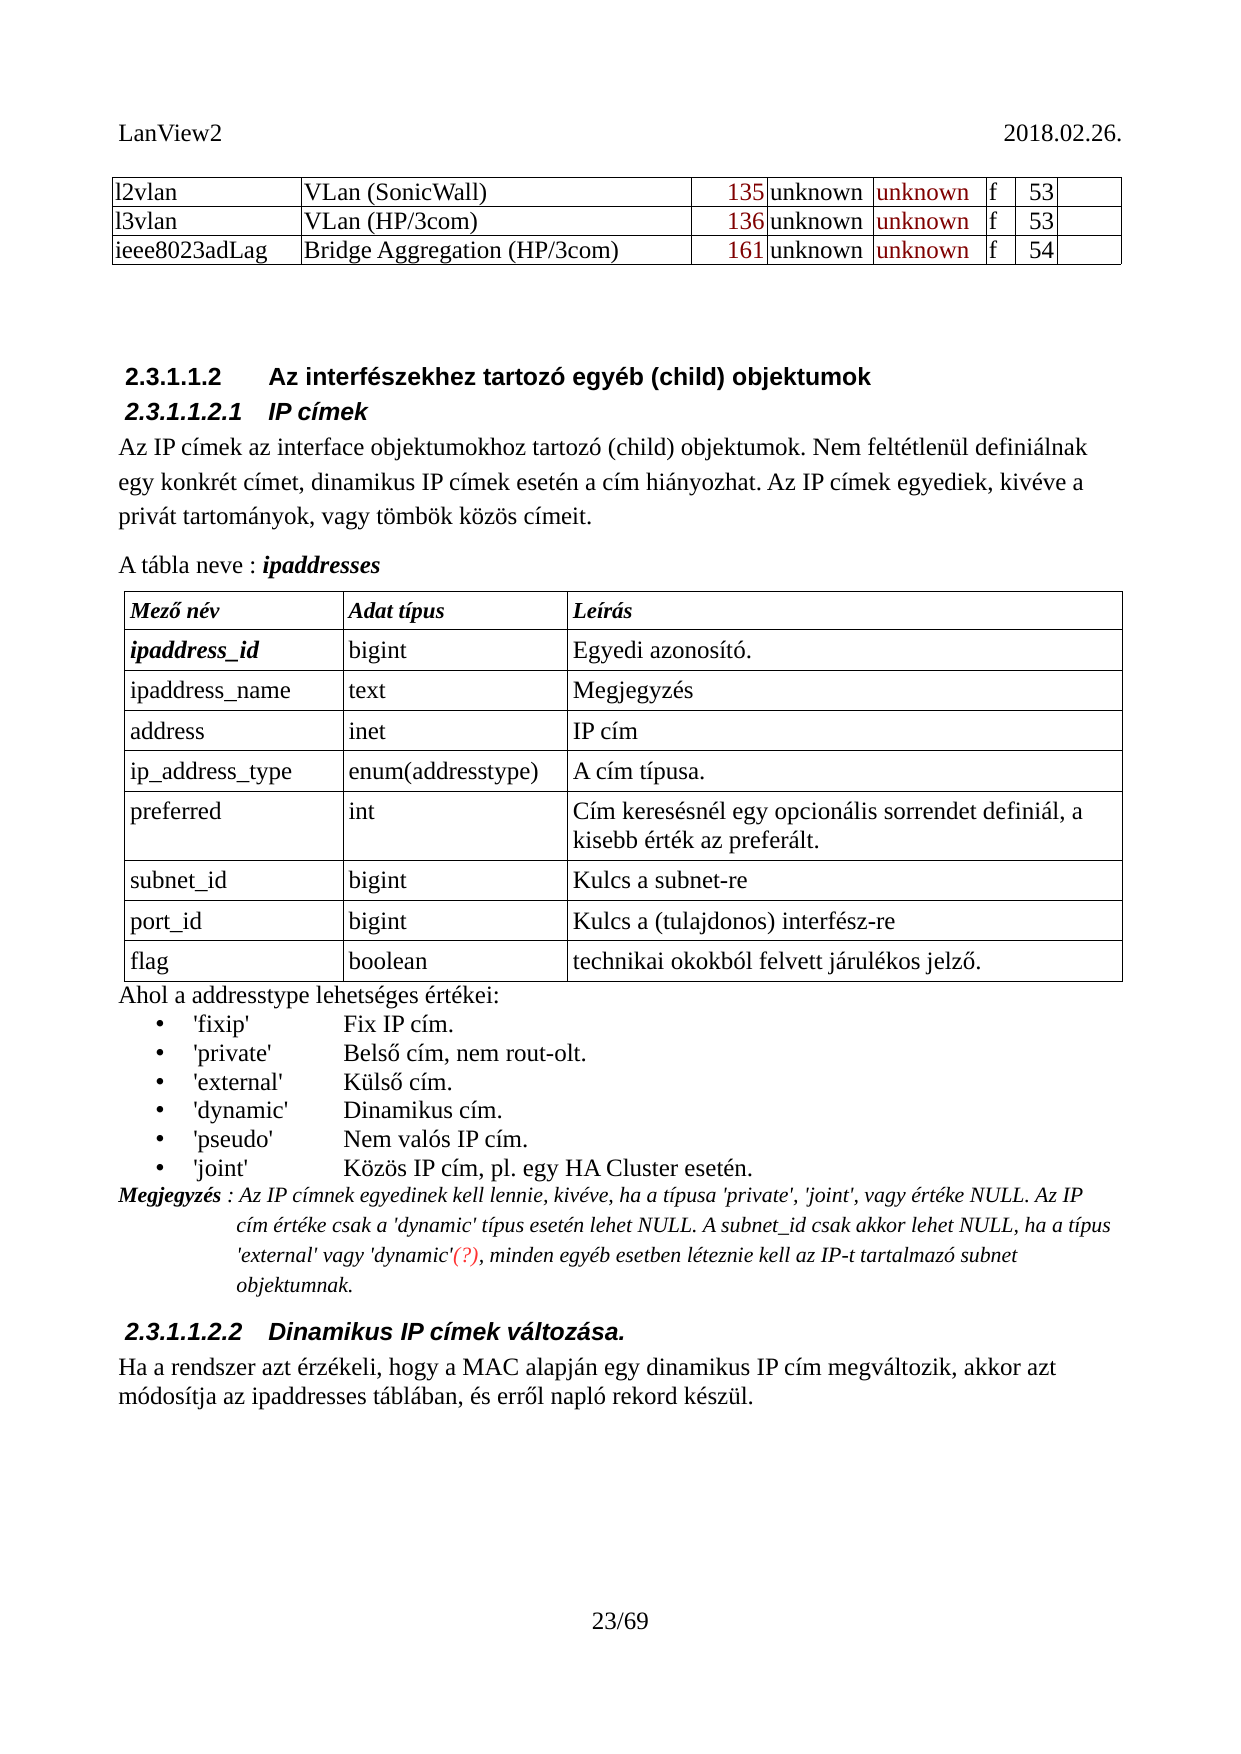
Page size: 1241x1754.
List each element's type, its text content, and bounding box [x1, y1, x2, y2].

table_cell VLan (SonicWall) [302, 178, 691, 206]
table_cell unknown [874, 236, 986, 264]
table_cell A cím típusa. [568, 751, 1122, 791]
table_cell 135 [692, 178, 767, 206]
table_header Mező név [125, 592, 343, 629]
table_cell bigint [344, 630, 567, 669]
table_cell ipaddress_name [125, 671, 343, 710]
table_cell technikai okokból felvett járulékos jelző. [568, 941, 1122, 981]
table_cell [1058, 207, 1121, 235]
table_cell bigint [344, 901, 567, 940]
list 'joint' Közös IP cím, pl. egy HA Cluster esetén. [156, 1153, 1122, 1182]
text A tábla neve : ipaddresses [118, 550, 1122, 579]
table_cell 53 [1016, 207, 1057, 235]
table_cell port_id [125, 901, 343, 940]
table_cell Bridge Aggregation (HP/3com) [302, 236, 691, 264]
table_cell int [344, 792, 567, 859]
list 'private' Belső cím, nem rout-olt. [156, 1038, 1122, 1067]
table_cell bigint [344, 861, 567, 900]
table_cell Cím keresésnél egy opcionális sorrendet definiál, a kisebb érték az preferált. [568, 792, 1122, 859]
table_cell f [987, 207, 1015, 235]
table_cell l2vlan [113, 178, 301, 206]
table_cell l3vlan [113, 207, 301, 235]
table_cell unknown [874, 207, 986, 235]
table_header Leírás [568, 592, 1122, 629]
list 'dynamic' Dinamikus cím. [156, 1096, 1122, 1124]
table_cell unknown [768, 178, 873, 206]
table_cell f [987, 236, 1015, 264]
table_cell text [344, 671, 567, 710]
text Ahol a addresstype lehetséges értékei: [118, 981, 1122, 1009]
table_cell unknown [768, 236, 873, 264]
table_cell ip_address_type [125, 751, 343, 791]
table_cell boolean [344, 941, 567, 981]
table_cell f [987, 178, 1015, 206]
table_cell enum(addresstype) [344, 751, 567, 791]
table_cell IP cím [568, 711, 1122, 750]
text Az IP címek az interface objektumokhoz tartozó (child) objektumok. Nem feltétlenül definiálnak egy konkrét címet, dinamikus IP címek esetén a cím hiányozhat. Az IP címek egyediek, kivéve a privát tartományok, vagy tömbök közös címeit. [118, 432, 1122, 530]
table_cell Kulcs a subnet-re [568, 861, 1122, 900]
table_header Adat típus [344, 592, 567, 629]
text Ha a rendszer azt érzékeli, hogy a MAC alapján egy dinamikus IP cím megváltozik, akkor azt módosítja az ipaddresses táblában, és erről napló rekord készül. [118, 1352, 1122, 1409]
table_cell address [125, 711, 343, 750]
table_cell Kulcs a (tulajdonos) interfész-re [568, 901, 1122, 940]
table_cell Megjegyzés [568, 671, 1122, 710]
table_cell [1058, 236, 1121, 264]
table_cell unknown [874, 178, 986, 206]
table_cell preferred [125, 792, 343, 859]
table_cell 54 [1016, 236, 1057, 264]
list 'external' Külső cím. [156, 1067, 1122, 1096]
subtitle IP címek [118, 397, 1122, 426]
subtitle Az interfészekhez tartozó egyéb (child) objektumok [118, 362, 1122, 391]
table_cell 136 [692, 207, 767, 235]
table_cell Egyedi azonosító. [568, 630, 1122, 669]
table_cell 53 [1016, 178, 1057, 206]
table_cell [1058, 178, 1121, 206]
table_cell flag [125, 941, 343, 981]
table_cell VLan (HP/3com) [302, 207, 691, 235]
text Megjegyzés : Az IP címnek egyedinek kell lennie, kivéve, ha a típusa 'private', 'joint', vagy értéke NULL. Az IP cím értéke csak a 'dynamic' típus esetén lehet NULL. A subnet_id csak akkor lehet NULL, ha a típus 'external' vagy 'dynamic'(?), minden egyéb esetben léteznie kell az IP-t tartalmazó subnet objektumnak. [118, 1182, 1122, 1298]
table_cell 161 [692, 236, 767, 264]
table_cell subnet_id [125, 861, 343, 900]
list 'fixip' Fix IP cím. [156, 1009, 1122, 1038]
table_cell inet [344, 711, 567, 750]
table_cell ieee8023adLag [113, 236, 301, 264]
subtitle Dinamikus IP címek változása. [118, 1317, 1122, 1346]
table_cell unknown [768, 207, 873, 235]
table_cell ipaddress_id [125, 630, 343, 669]
list 'pseudo' Nem valós IP cím. [156, 1124, 1122, 1153]
